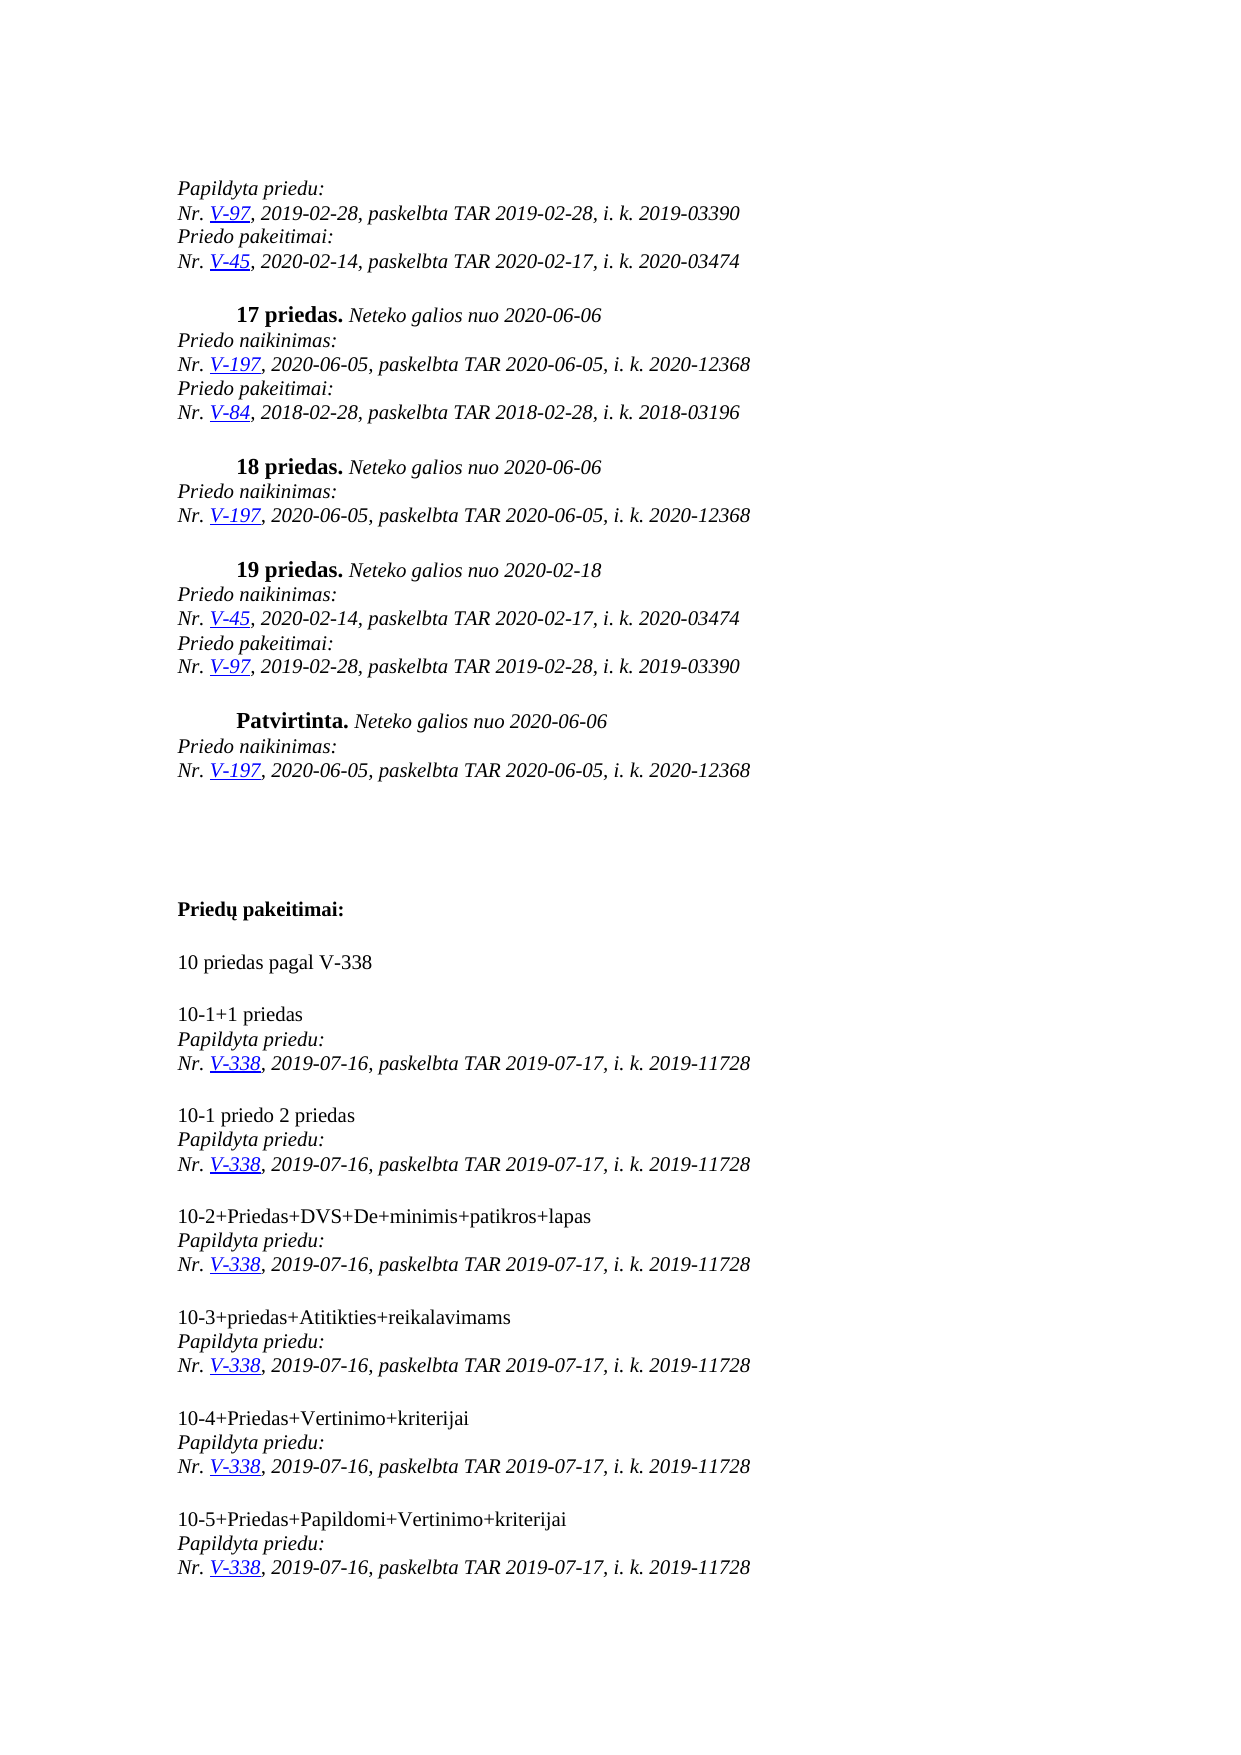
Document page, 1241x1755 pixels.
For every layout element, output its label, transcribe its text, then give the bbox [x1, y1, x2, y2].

text 10-1+1 priedas [177, 1002, 1181, 1026]
text Nr. V-338, 2019-07-16, paskelbta TAR 2019-07-17, i. k. 2019-11728 [177, 1151, 1181, 1176]
text Priedo pakeitimai: [177, 224, 1181, 248]
text Nr. V-338, 2019-07-16, paskelbta TAR 2019-07-17, i. k. 2019-11728 [177, 1353, 1181, 1377]
text Priedo naikinimas: [177, 479, 1181, 503]
text Priedo naikinimas: [177, 734, 1181, 758]
text Priedo pakeitimai: [177, 630, 1181, 654]
text Papildyta priedu: [177, 176, 1181, 200]
text Nr. V-45, 2020-02-14, paskelbta TAR 2020-02-17, i. k. 2020-03474 [177, 248, 1181, 273]
text 10-2+Priedas+DVS+De+minimis+patikros+lapas [177, 1204, 1181, 1228]
text 10 priedas pagal V-338 [177, 949, 1181, 974]
text 10-1 priedo 2 priedas [177, 1103, 1181, 1127]
text Priedų pakeitimai: [177, 897, 1181, 921]
text 10-4+Priedas+Vertinimo+kriterijai [177, 1406, 1181, 1430]
text Nr. V-197, 2020-06-05, paskelbta TAR 2020-06-05, i. k. 2020-12368 [177, 352, 1181, 376]
text 10-3+priedas+Atitikties+reikalavimams [177, 1305, 1181, 1329]
text Nr. V-45, 2020-02-14, paskelbta TAR 2020-02-17, i. k. 2020-03474 [177, 606, 1181, 630]
text Nr. V-338, 2019-07-16, paskelbta TAR 2019-07-17, i. k. 2019-11728 [177, 1051, 1181, 1074]
text Papildyta priedu: [177, 1228, 1181, 1252]
text 19 priedas. Neteko galios nuo 2020-02-18 [177, 556, 1181, 582]
text Nr. V-197, 2020-06-05, paskelbta TAR 2020-06-05, i. k. 2020-12368 [177, 503, 1181, 527]
text Nr. V-97, 2019-02-28, paskelbta TAR 2019-02-28, i. k. 2019-03390 [177, 654, 1181, 678]
text Nr. V-84, 2018-02-28, paskelbta TAR 2018-02-28, i. k. 2018-03196 [177, 400, 1181, 424]
text Papildyta priedu: [177, 1127, 1181, 1151]
text 10-5+Priedas+Papildomi+Vertinimo+kriterijai [177, 1507, 1181, 1531]
text Papildyta priedu: [177, 1329, 1181, 1353]
text Papildyta priedu: [177, 1026, 1181, 1051]
text Nr. V-197, 2020-06-05, paskelbta TAR 2020-06-05, i. k. 2020-12368 [177, 758, 1181, 782]
text Priedo naikinimas: [177, 582, 1181, 606]
text Priedo pakeitimai: [177, 376, 1181, 400]
text Patvirtinta. Neteko galios nuo 2020-06-06 [177, 707, 1181, 734]
text Priedo naikinimas: [177, 328, 1181, 352]
text Nr. V-338, 2019-07-16, paskelbta TAR 2019-07-17, i. k. 2019-11728 [177, 1555, 1181, 1579]
text Nr. V-338, 2019-07-16, paskelbta TAR 2019-07-17, i. k. 2019-11728 [177, 1252, 1181, 1276]
text 18 priedas. Neteko galios nuo 2020-06-06 [177, 453, 1181, 479]
text Papildyta priedu: [177, 1430, 1181, 1454]
text Nr. V-338, 2019-07-16, paskelbta TAR 2019-07-17, i. k. 2019-11728 [177, 1454, 1181, 1478]
text 17 priedas. Neteko galios nuo 2020-06-06 [177, 301, 1181, 328]
text Nr. V-97, 2019-02-28, paskelbta TAR 2019-02-28, i. k. 2019-03390 [177, 200, 1181, 224]
text Papildyta priedu: [177, 1531, 1181, 1555]
